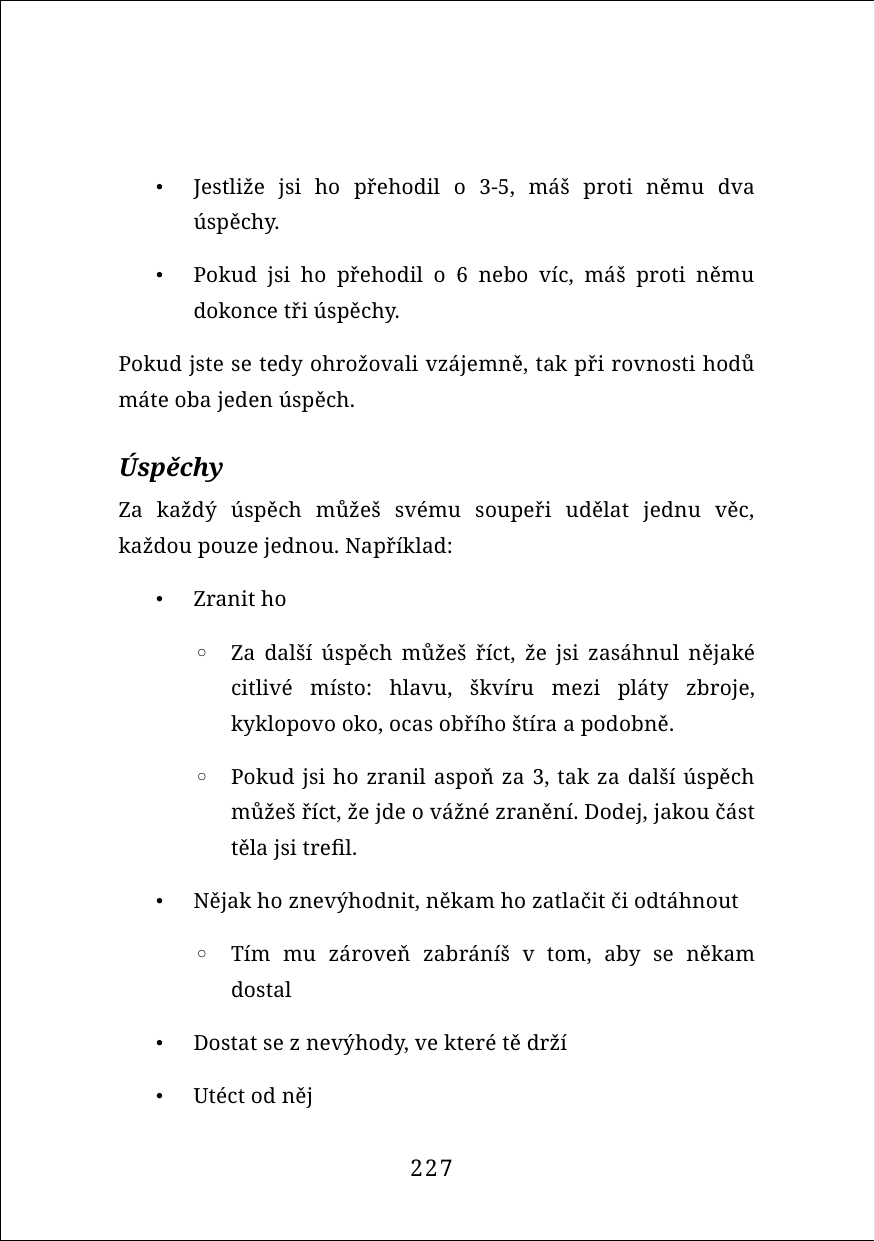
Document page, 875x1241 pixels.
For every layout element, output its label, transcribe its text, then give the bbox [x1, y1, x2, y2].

list Jestliže jsi ho přehodil o 3-5, máš proti němu dva úspěchy. [156, 172, 756, 236]
list Nějak ho znevýhodnit, někam ho zatlačit či odtáhnout [156, 886, 756, 914]
list Zranit ho [156, 584, 756, 613]
list Tím mu zároveň zabráníš v tom, aby se někam dostal [193, 939, 756, 1003]
list Pokud jsi ho přehodil o 6 nebo víc, máš proti němu dokonce tři úspěchy. [156, 261, 756, 324]
text Pokud jste se tedy ohrožovali vzájemně, tak při rovnosti hodů máte oba jeden úspěch. [118, 349, 756, 413]
subtitle Úspěchy [118, 450, 756, 484]
list Utéct od něj [156, 1081, 756, 1110]
text Za každý úspěch můžeš svému soupeři udělat jednu věc, každou pouze jednou. Například: [118, 496, 756, 559]
list Za další úspěch můžeš říct, že jsi zasáhnul nějaké citlivé místo: hlavu, škvíru mezi pláty zbroje, kyklopovo oko, ocas obřího štíra a podobně. [193, 638, 756, 737]
list Dostat se z nevýhody, ve které tě drží [156, 1028, 756, 1057]
list Pokud jsi ho zranil aspoň za 3, tak za další úspěch můžeš říct, že jde o vážné zranění. Dodej, jakou část těla jsi trefil. [193, 762, 756, 861]
